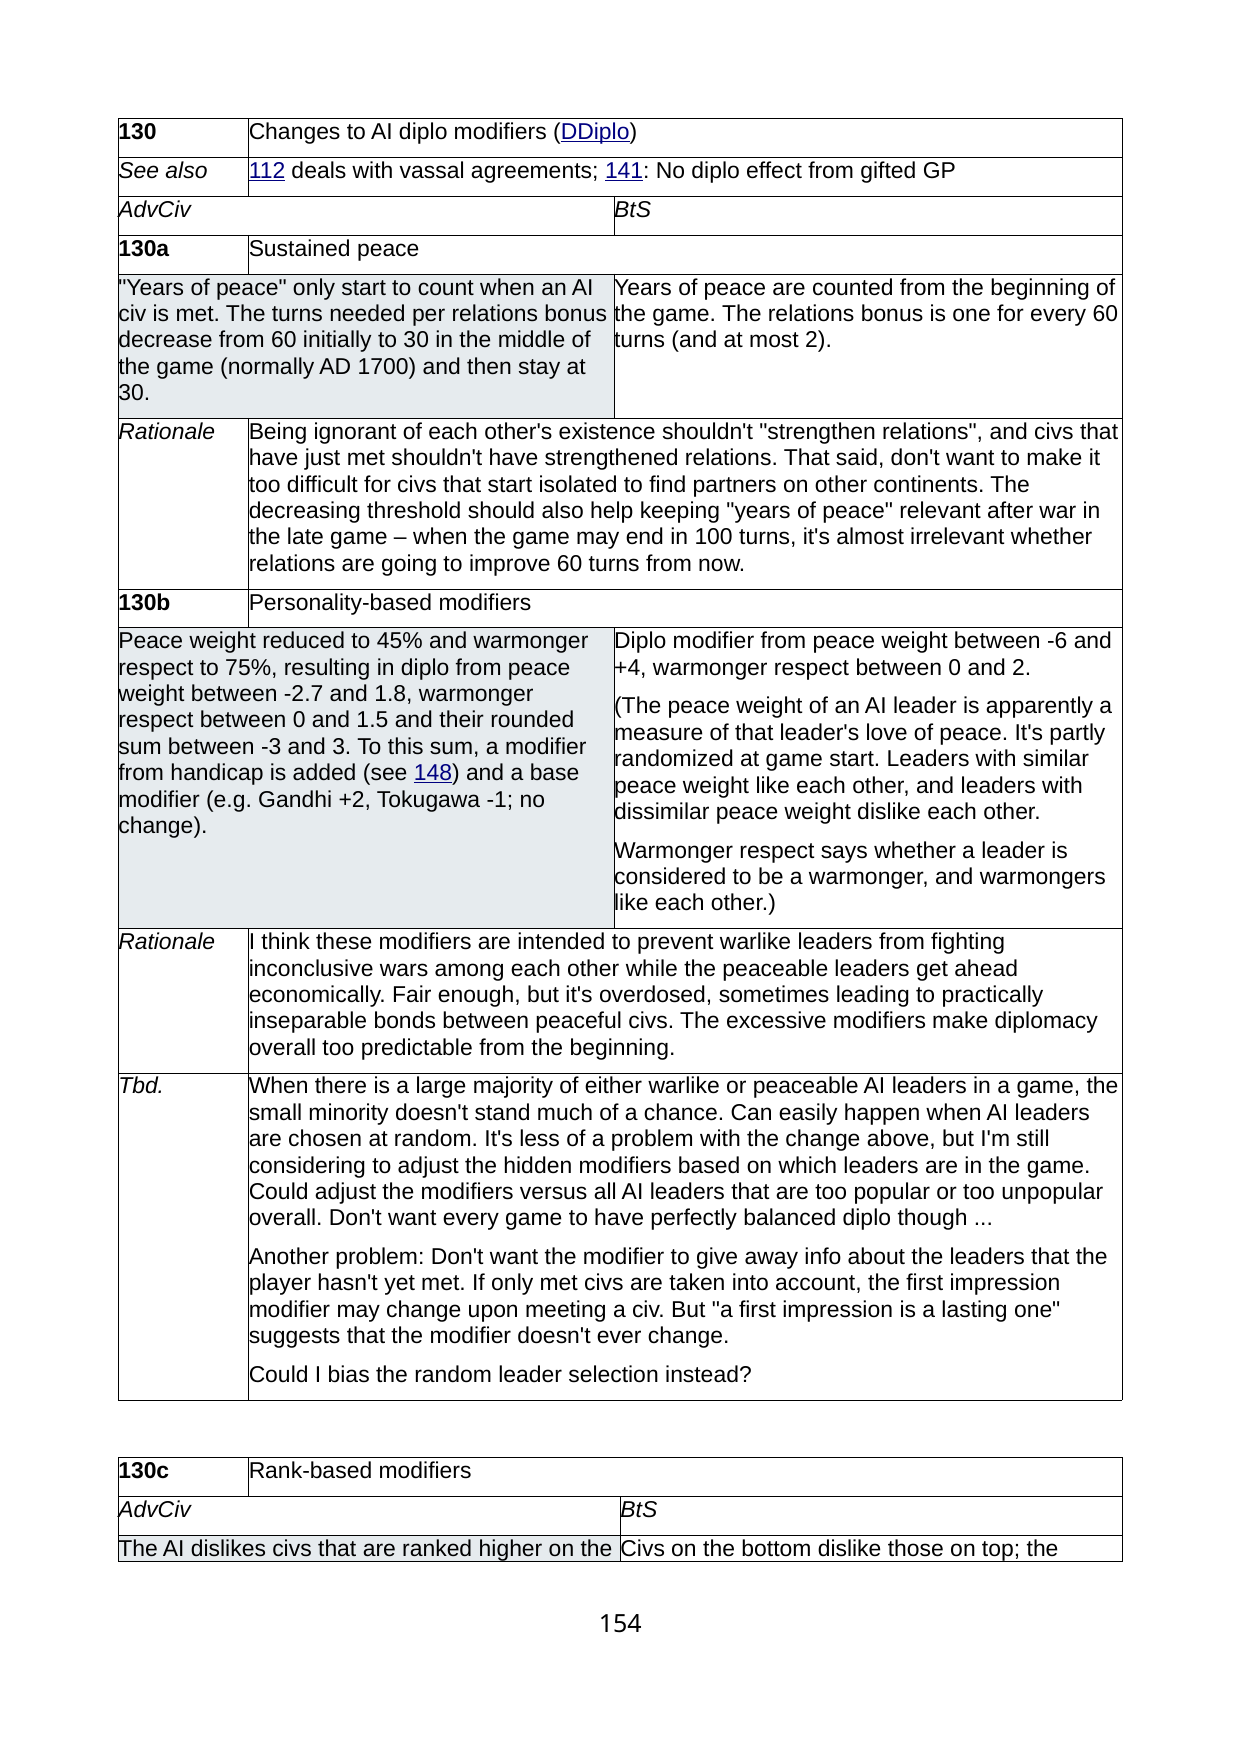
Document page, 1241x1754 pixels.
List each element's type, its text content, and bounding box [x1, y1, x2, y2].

table_cell When there is a large majority of either warlike or peaceable AI leaders in a game, the small minority doesn't stand much of a chance. Can easily happen when AI leaders are chosen at random. It's less of a problem with the change above, but I'm still considering to adjust the hidden modifiers based on which leaders are in the game. Could adjust the modifiers versus all AI leaders that are too popular or too unpopular overall. Don't want every game to have perfectly balanced diplo though ... Another problem: Don't want the modifier to give away info about the leaders that the player hasn't yet met. If only met civs are taken into account, the first impression modifier may change upon meeting a civ. But "a first impression is a lasting one" suggests that the modifier doesn't ever change. Could I bias the random leader selection instead? [249, 1074, 1122, 1399]
table_cell 130b [119, 590, 248, 627]
table_cell BtS [621, 1497, 1122, 1535]
table_cell "Years of peace" only start to count when an AI civ is met. The turns needed per relations bonus decrease from 60 initially to 30 in the middle of the game (normally AD 1700) and then stay at 30. [119, 275, 614, 418]
table_cell See also [119, 158, 248, 196]
table_cell Years of peace are counted from the beginning of the game. The relations bonus is one for every 60 turns (and at most 2). [615, 275, 1122, 418]
table_cell Personality-based modifiers [249, 590, 1122, 627]
table_cell Rationale [119, 419, 248, 588]
table_cell Peace weight reduced to 45% and warmonger respect to 75%, resulting in diplo from peace weight between -2.7 and 1.8, warmonger respect between 0 and 1.5 and their rounded sum between -3 and 3. To this sum, a modifier from handicap is added (see 148) and a base modifier (e.g. Gandhi +2, Tokugawa -1; no change). [119, 628, 614, 928]
table_cell 112 deals with vassal agreements; 141: No diplo effect from gifted GP [249, 158, 1122, 196]
table_cell Sustained peace [249, 236, 1122, 273]
table_header Rank-based modifiers [249, 1458, 1122, 1496]
table_cell Rationale [119, 929, 248, 1072]
table_cell AdvCiv [119, 197, 614, 235]
table_header 130 [119, 119, 248, 157]
table_cell The AI dislikes civs that are ranked higher on the [119, 1536, 620, 1561]
table_header Changes to AI diplo modifiers (DDiplo) [249, 119, 1122, 157]
table_cell Tbd. [119, 1074, 248, 1399]
table_cell Civs on the bottom dislike those on top; the [621, 1536, 1122, 1561]
table_cell 130a [119, 236, 248, 273]
table_cell AdvCiv [119, 1497, 620, 1535]
table_cell Diplo modifier from peace weight between -6 and +4, warmonger respect between 0 and 2. (The peace weight of an AI leader is apparently a measure of that leader's love of peace. It's partly randomized at game start. Leaders with similar peace weight like each other, and leaders with dissimilar peace weight dislike each other. Warmonger respect says whether a leader is considered to be a warmonger, and warmongers like each other.) [615, 628, 1122, 928]
table_cell I think these modifiers are intended to prevent warlike leaders from fighting inconclusive wars among each other while the peaceable leaders get ahead economically. Fair enough, but it's overdosed, sometimes leading to practically inseparable bonds between peaceful civs. The excessive modifiers make diplomacy overall too predictable from the beginning. [249, 929, 1122, 1072]
table_cell BtS [615, 197, 1122, 235]
table_header 130c [119, 1458, 248, 1496]
table_cell Being ignorant of each other's existence shouldn't "strengthen relations", and civs that have just met shouldn't have strengthened relations. That said, don't want to make it too difficult for civs that start isolated to find partners on other continents. The decreasing threshold should also help keeping "years of peace" relevant after war in the late game – when the game may end in 100 turns, it's almost irrelevant whether relations are going to improve 60 turns from now. [249, 419, 1122, 588]
